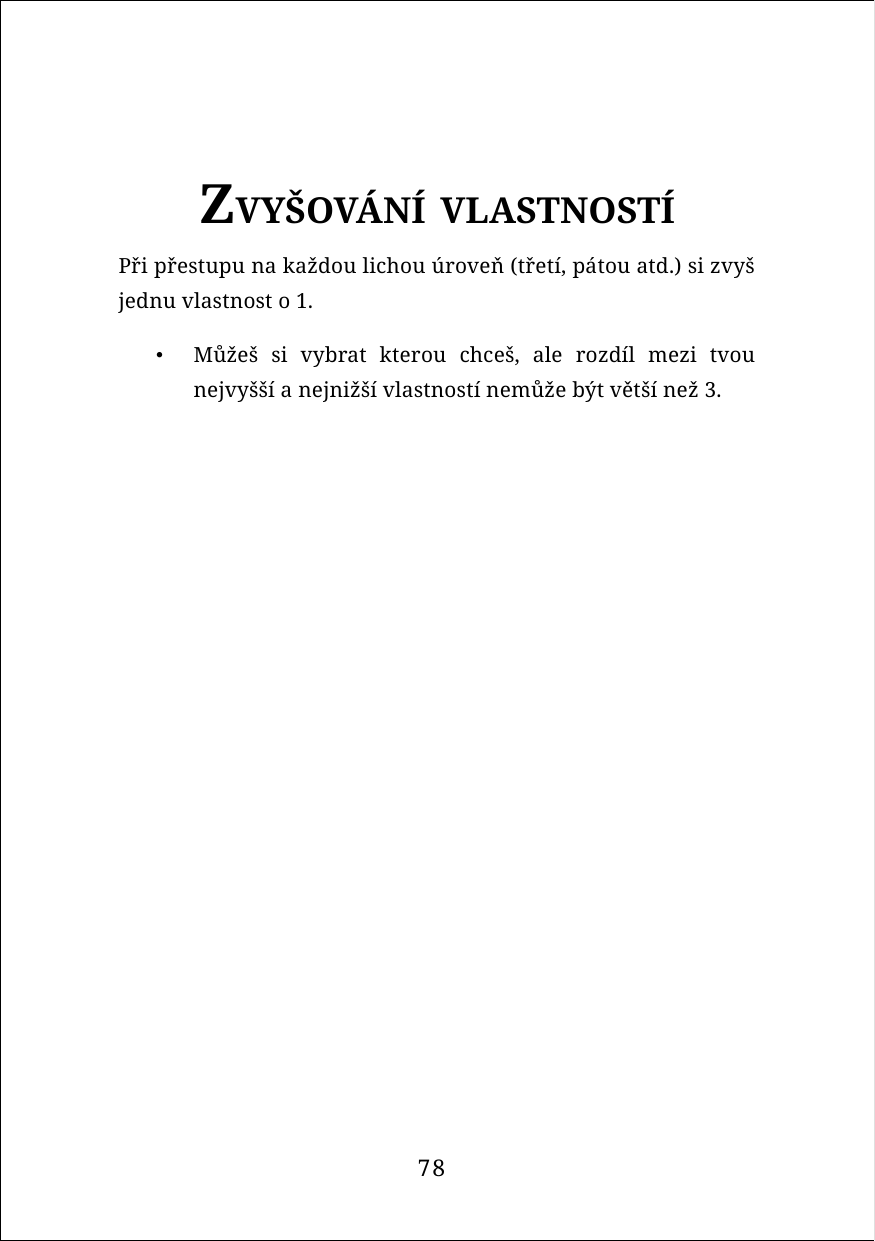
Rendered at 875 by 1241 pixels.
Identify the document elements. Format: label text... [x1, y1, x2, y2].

text Při přestupu na každou lichou úroveň (třetí, pátou atd.) si zvyš jednu vlastnost o 1. [118, 251, 756, 315]
list Můžeš si vybrat kterou chceš, ale rozdíl mezi tvou nejvyšší a nejnižší vlastností nemůže být větší než 3. [156, 340, 756, 404]
subtitle Zvyšování vlastností [118, 166, 756, 239]
